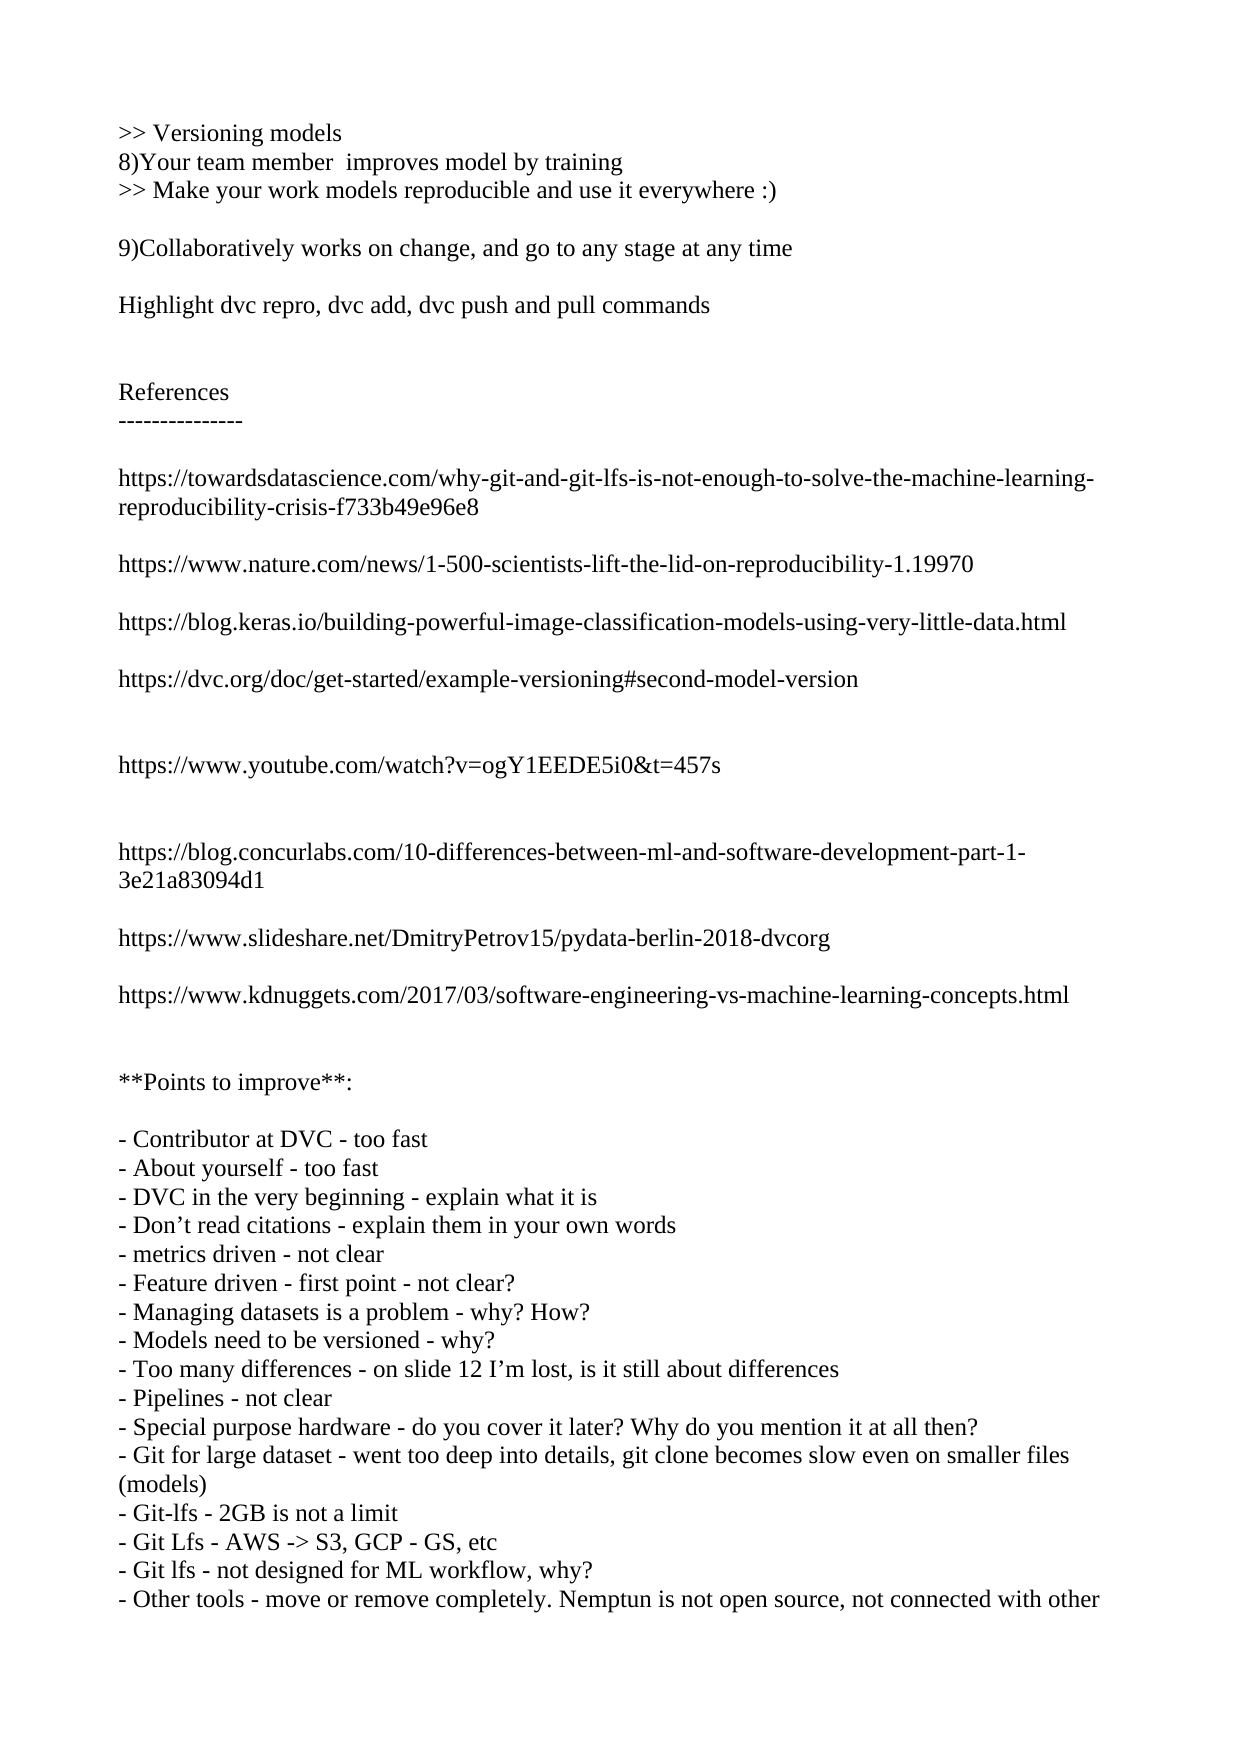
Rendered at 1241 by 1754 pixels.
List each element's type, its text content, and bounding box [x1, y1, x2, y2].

text - Git for large dataset - went too deep into details, git clone becomes slow even on smaller files (models) [118, 1441, 1122, 1498]
text https://www.slideshare.net/DmitryPetrov15/pydata-berlin-2018-dvcorg [118, 923, 1122, 952]
text - Git-lfs - 2GB is not a limit [118, 1498, 1122, 1527]
text https://www.kdnuggets.com/2017/03/software-engineering-vs-machine-learning-concepts.html [118, 981, 1122, 1009]
text Highlight dvc repro, dvc add, dvc push and pull commands [118, 291, 1122, 319]
text >> Make your work models reproducible and use it everywhere :) [118, 176, 1122, 204]
text https://blog.concurlabs.com/10-differences-between-ml-and-software-development-part-1-3e21a83094d1 [118, 837, 1122, 894]
text - Git Lfs - AWS -> S3, GCP - GS, etc [118, 1527, 1122, 1556]
text https://www.nature.com/news/1-500-scientists-lift-the-lid-on-reproducibility-1.19970 [118, 549, 1122, 578]
text --------------- [118, 406, 1122, 434]
text >> Versioning models [118, 118, 1122, 147]
text https://blog.keras.io/building-powerful-image-classification-models-using-very-little-data.html [118, 607, 1122, 636]
text References [118, 377, 1122, 406]
text 8)Your team member improves model by training [118, 147, 1122, 176]
text - Don’t read citations - explain them in your own words [118, 1211, 1122, 1239]
text - Other tools - move or remove completely. Nemptun is not open source, not connected with other [118, 1584, 1122, 1613]
text - Managing datasets is a problem - why? How? [118, 1297, 1122, 1326]
text - Special purpose hardware - do you cover it later? Why do you mention it at all then? [118, 1412, 1122, 1441]
text - Too many differences - on slide 12 I’m lost, is it still about differences [118, 1354, 1122, 1383]
text - Contributor at DVC - too fast [118, 1124, 1122, 1153]
text - Models need to be versioned - why? [118, 1326, 1122, 1354]
text https://dvc.org/doc/get-started/example-versioning#second-model-version [118, 664, 1122, 693]
text 9)Collaboratively works on change, and go to any stage at any time [118, 233, 1122, 262]
text - Git lfs - not designed for ML workflow, why? [118, 1556, 1122, 1584]
text - metrics driven - not clear [118, 1239, 1122, 1268]
text https://www.youtube.com/watch?v=ogY1EEDE5i0&t=457s [118, 751, 1122, 779]
text https://towardsdatascience.com/why-git-and-git-lfs-is-not-enough-to-solve-the-machine-learning-reproducibility-crisis-f733b49e96e8 [118, 463, 1122, 521]
text - Feature driven - first point - not clear? [118, 1268, 1122, 1297]
text - DVC in the very beginning - explain what it is [118, 1182, 1122, 1211]
text **Points to improve**: [118, 1067, 1122, 1096]
text - About yourself - too fast [118, 1153, 1122, 1182]
text - Pipelines - not clear [118, 1383, 1122, 1412]
